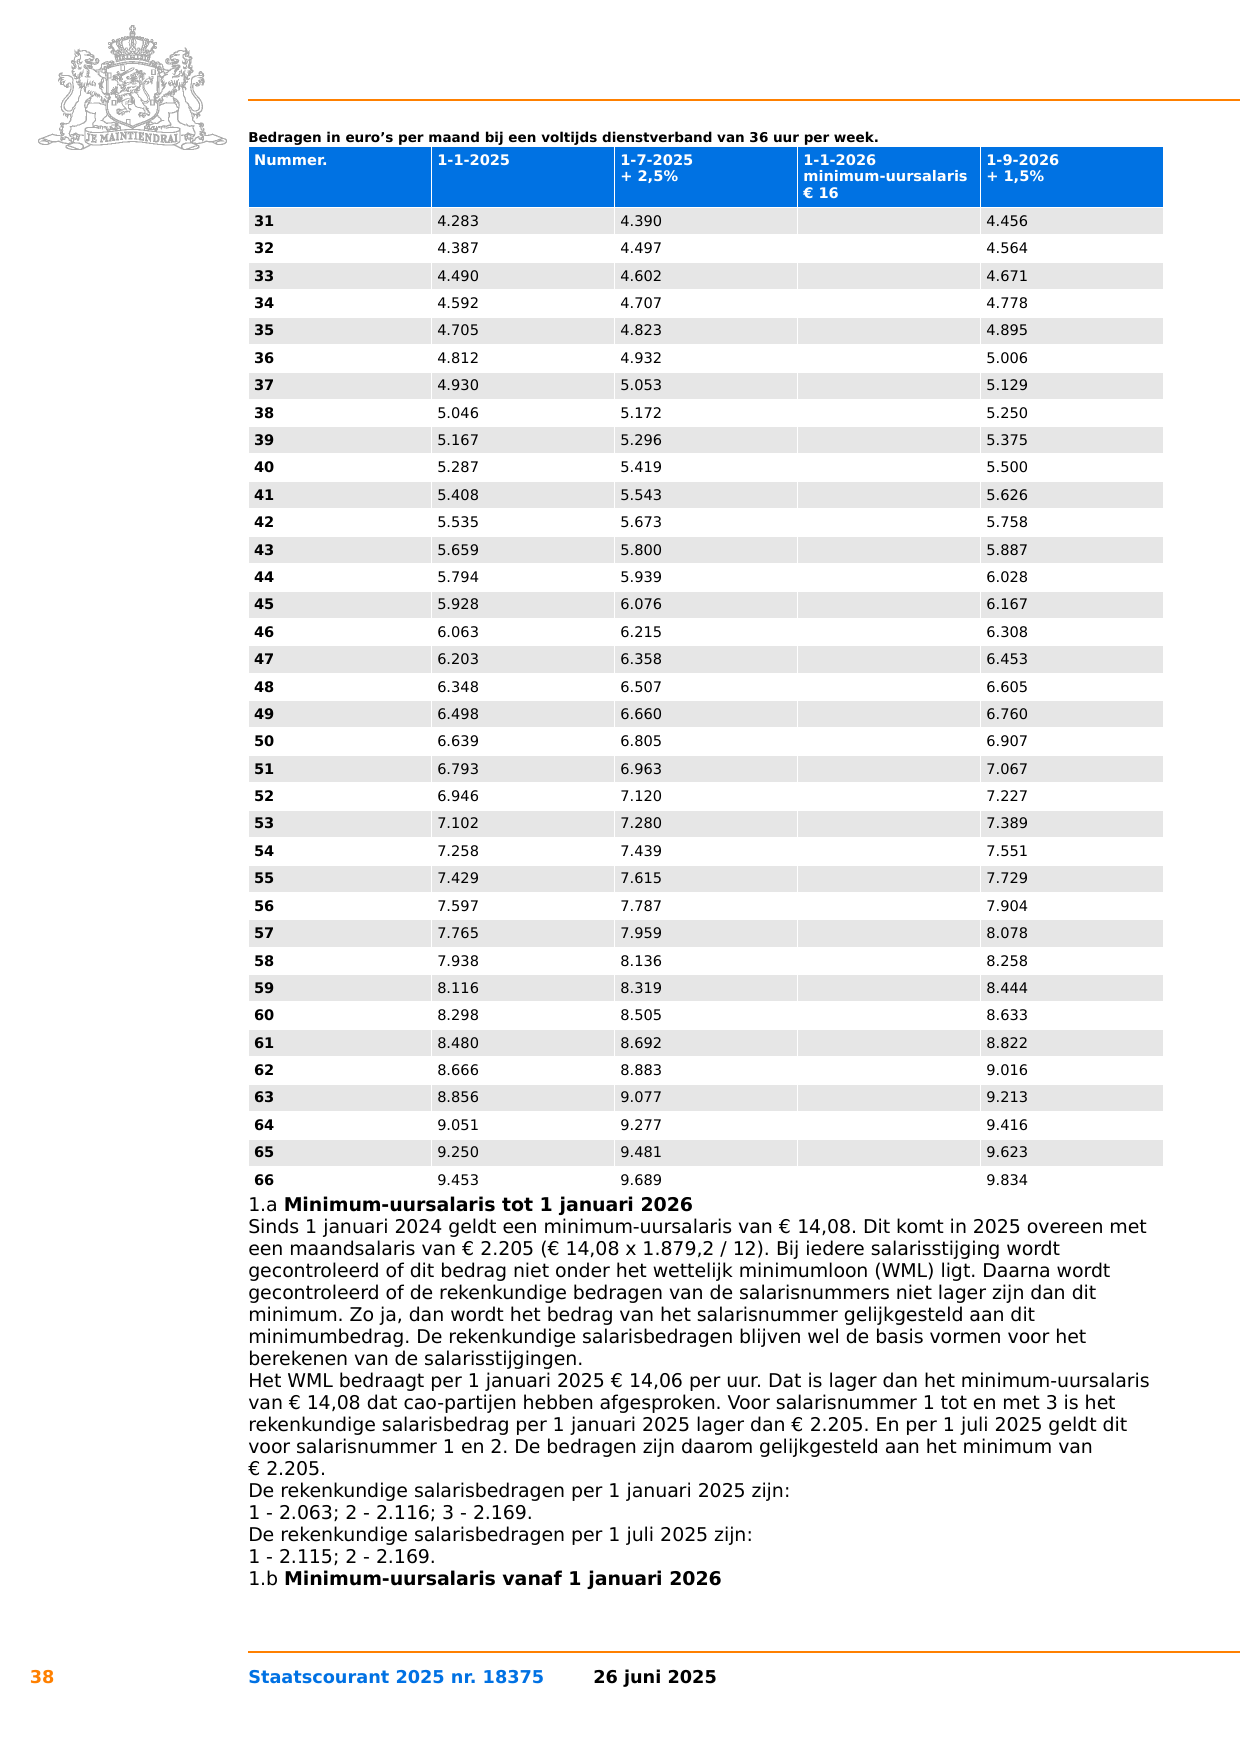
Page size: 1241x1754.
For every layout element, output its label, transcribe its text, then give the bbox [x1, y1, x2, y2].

table_cell 64 [249, 1112, 431, 1138]
text 1.a Minimum-uursalaris tot 1 januari 2026 [248, 1194, 1163, 1216]
table_cell 4.490 [432, 263, 614, 289]
table_cell [798, 482, 980, 508]
table_cell [798, 263, 980, 289]
table_cell 7.959 [615, 920, 797, 947]
table_cell 5.046 [432, 400, 614, 426]
table_cell 4.705 [432, 318, 614, 344]
table_cell [798, 592, 980, 618]
table_cell 8.883 [615, 1057, 797, 1084]
table_cell 54 [249, 838, 431, 864]
table_cell 49 [249, 701, 431, 727]
table_cell 60 [249, 1003, 431, 1029]
table_cell 5.375 [981, 427, 1163, 453]
table_cell 33 [249, 263, 431, 289]
table_cell 9.077 [615, 1085, 797, 1111]
table_cell 63 [249, 1085, 431, 1111]
table_cell 9.689 [615, 1167, 797, 1193]
table_cell [798, 756, 980, 782]
table_cell 7.280 [615, 811, 797, 837]
table_cell 6.215 [615, 619, 797, 645]
table_cell [798, 1167, 980, 1193]
table_cell 4.707 [615, 290, 797, 317]
table_cell 62 [249, 1057, 431, 1084]
text Het WML bedraagt per 1 januari 2025 € 14,06 per uur. Dat is lager dan het minimum-uursalaris van € 14,08 dat cao-partijen hebben afgesproken. Voor salarisnummer 1 tot en met 3 is het rekenkundige salarisbedrag per 1 januari 2025 lager dan € 2.205. En per 1 juli 2025 geldt dit voor salarisnummer 1 en 2. De bedragen zijn daarom gelijkgesteld aan het minimum van € 2.205. [248, 1370, 1163, 1480]
table_cell 8.480 [432, 1030, 614, 1056]
table_cell 8.116 [432, 975, 614, 1001]
table_cell 6.453 [981, 646, 1163, 673]
table_cell 8.692 [615, 1030, 797, 1056]
table_cell 8.505 [615, 1003, 797, 1029]
table_cell 50 [249, 729, 431, 755]
table_cell 8.319 [615, 975, 797, 1001]
table_cell 5.408 [432, 482, 614, 508]
table_cell Nummer. [249, 147, 431, 207]
table_cell 8.078 [981, 920, 1163, 947]
table_cell 4.564 [981, 235, 1163, 262]
table_cell 44 [249, 564, 431, 591]
table_cell 4.895 [981, 318, 1163, 344]
table_cell 52 [249, 783, 431, 810]
table_cell 6.793 [432, 756, 614, 782]
table_cell 6.507 [615, 674, 797, 700]
table_cell 4.812 [432, 345, 614, 371]
table_cell 1-1-2025 [432, 147, 614, 207]
table_cell [798, 290, 980, 317]
table_cell 5.626 [981, 482, 1163, 508]
table_cell 5.296 [615, 427, 797, 453]
table_cell 6.076 [615, 592, 797, 618]
table_cell 51 [249, 756, 431, 782]
table_cell 6.639 [432, 729, 614, 755]
table_cell 6.605 [981, 674, 1163, 700]
table_cell 40 [249, 455, 431, 481]
table_cell 57 [249, 920, 431, 947]
table_cell 6.358 [615, 646, 797, 673]
table_cell [798, 208, 980, 234]
table_cell 38 [249, 400, 431, 426]
table_cell 4.671 [981, 263, 1163, 289]
table_cell 36 [249, 345, 431, 371]
table_cell 9.623 [981, 1140, 1163, 1166]
table_cell 37 [249, 373, 431, 399]
table_cell [798, 674, 980, 700]
table_cell 58 [249, 948, 431, 974]
table_cell 6.308 [981, 619, 1163, 645]
table_cell [798, 701, 980, 727]
table_cell [798, 455, 980, 481]
table_cell 4.778 [981, 290, 1163, 317]
table_cell 4.283 [432, 208, 614, 234]
table_cell 9.051 [432, 1112, 614, 1138]
table_cell 4.497 [615, 235, 797, 262]
table_cell 9.834 [981, 1167, 1163, 1193]
table_cell 4.823 [615, 318, 797, 344]
table_cell [798, 729, 980, 755]
table_cell 6.063 [432, 619, 614, 645]
table_cell [798, 1085, 980, 1111]
table_cell 8.856 [432, 1085, 614, 1111]
table_cell 5.928 [432, 592, 614, 618]
text 1.b Minimum-uursalaris vanaf 1 januari 2026 [248, 1568, 1163, 1590]
table_cell [798, 564, 980, 591]
table_cell [798, 373, 980, 399]
table_cell 7.120 [615, 783, 797, 810]
table_cell 7.102 [432, 811, 614, 837]
table_cell [798, 646, 980, 673]
table_cell 4.602 [615, 263, 797, 289]
table_cell 5.543 [615, 482, 797, 508]
table_header Bedragen in euro’s per maand bij een voltijds dienstverband van 36 uur per week. [248, 130, 1163, 146]
table_cell 5.673 [615, 509, 797, 536]
table_cell [798, 318, 980, 344]
table_cell 9.277 [615, 1112, 797, 1138]
table_cell 5.887 [981, 537, 1163, 563]
table_cell 5.659 [432, 537, 614, 563]
table_cell 7.615 [615, 866, 797, 892]
table_cell [798, 1057, 980, 1084]
table_cell 53 [249, 811, 431, 837]
table_cell 8.633 [981, 1003, 1163, 1029]
table_cell 5.419 [615, 455, 797, 481]
table_cell 5.053 [615, 373, 797, 399]
table_cell 41 [249, 482, 431, 508]
table_cell 6.348 [432, 674, 614, 700]
table_cell 47 [249, 646, 431, 673]
table_cell 46 [249, 619, 431, 645]
table_cell 6.805 [615, 729, 797, 755]
table_cell 35 [249, 318, 431, 344]
table_cell 5.287 [432, 455, 614, 481]
table_cell 6.660 [615, 701, 797, 727]
table_cell 7.787 [615, 893, 797, 919]
table_cell 4.592 [432, 290, 614, 317]
table_cell 4.390 [615, 208, 797, 234]
table_cell 39 [249, 427, 431, 453]
table_cell 55 [249, 866, 431, 892]
table_cell [798, 866, 980, 892]
table_cell 5.250 [981, 400, 1163, 426]
table_cell 59 [249, 975, 431, 1001]
table_cell [798, 948, 980, 974]
table_cell 5.129 [981, 373, 1163, 399]
table_cell 8.258 [981, 948, 1163, 974]
table_cell 5.758 [981, 509, 1163, 536]
table_cell [798, 1112, 980, 1138]
table_cell [798, 537, 980, 563]
table_cell 7.258 [432, 838, 614, 864]
table_cell 1-9-2026 + 1,5% [981, 147, 1163, 207]
text De rekenkundige salarisbedragen per 1 juli 2025 zijn: [248, 1524, 1163, 1546]
table_cell [798, 920, 980, 947]
table_cell 9.453 [432, 1167, 614, 1193]
table_cell 6.203 [432, 646, 614, 673]
table_cell 6.028 [981, 564, 1163, 591]
table_cell 9.481 [615, 1140, 797, 1166]
table_cell 43 [249, 537, 431, 563]
table_cell 7.429 [432, 866, 614, 892]
table_cell 66 [249, 1167, 431, 1193]
text 1 - 2.115; 2 - 2.169. [248, 1546, 1163, 1568]
table_cell 61 [249, 1030, 431, 1056]
table_cell [798, 345, 980, 371]
table_cell 31 [249, 208, 431, 234]
table_cell 45 [249, 592, 431, 618]
table_cell 7.938 [432, 948, 614, 974]
table_cell 4.387 [432, 235, 614, 262]
table_cell 7.227 [981, 783, 1163, 810]
picture [38, 25, 227, 150]
table_cell 5.535 [432, 509, 614, 536]
table_cell 48 [249, 674, 431, 700]
table_cell 65 [249, 1140, 431, 1166]
table_cell [798, 1003, 980, 1029]
table_cell [798, 838, 980, 864]
table_cell [798, 811, 980, 837]
table_cell [798, 783, 980, 810]
table_cell 7.765 [432, 920, 614, 947]
text 1 - 2.063; 2 - 2.116; 3 - 2.169. [248, 1502, 1163, 1524]
table_cell 9.250 [432, 1140, 614, 1166]
table_cell 56 [249, 893, 431, 919]
table_cell 8.444 [981, 975, 1163, 1001]
table_cell 9.213 [981, 1085, 1163, 1111]
table_cell 8.136 [615, 948, 797, 974]
text Sinds 1 januari 2024 geldt een minimum-uursalaris van € 14,08. Dit komt in 2025 overeen met een maandsalaris van € 2.205 (€ 14,08 x 1.879,2 / 12). Bij iedere salarisstijging wordt gecontroleerd of dit bedrag niet onder het wettelijk minimumloon (WML) ligt. Daarna wordt gecontroleerd of de rekenkundige bedragen van de salarisnummers niet lager zijn dan dit minimum. Zo ja, dan wordt het bedrag van het salarisnummer gelijkgesteld aan dit minimumbedrag. De rekenkundige salarisbedragen blijven wel de basis vormen voor het berekenen van de salarisstijgingen. [248, 1216, 1163, 1370]
table_cell 7.551 [981, 838, 1163, 864]
table_cell 8.822 [981, 1030, 1163, 1056]
table_cell 6.498 [432, 701, 614, 727]
table_cell 5.794 [432, 564, 614, 591]
table_cell 6.907 [981, 729, 1163, 755]
table_cell 5.500 [981, 455, 1163, 481]
table_cell 8.298 [432, 1003, 614, 1029]
table_cell 32 [249, 235, 431, 262]
table_cell [798, 1030, 980, 1056]
table_cell [798, 619, 980, 645]
table_cell 7.904 [981, 893, 1163, 919]
table_cell 8.666 [432, 1057, 614, 1084]
table_cell [798, 235, 980, 262]
table_cell 4.930 [432, 373, 614, 399]
table_cell 9.016 [981, 1057, 1163, 1084]
table_cell 1-7-2025 + 2,5% [615, 147, 797, 207]
table_cell 7.729 [981, 866, 1163, 892]
table_cell 5.167 [432, 427, 614, 453]
table_cell 6.946 [432, 783, 614, 810]
table_cell 42 [249, 509, 431, 536]
table_cell [798, 400, 980, 426]
table_cell 5.800 [615, 537, 797, 563]
table_cell 1-1-2026 minimum-uursalaris € 16 [798, 147, 980, 207]
table_cell 7.597 [432, 893, 614, 919]
table_cell 7.439 [615, 838, 797, 864]
table_cell 6.167 [981, 592, 1163, 618]
table_cell 5.006 [981, 345, 1163, 371]
table_cell 5.939 [615, 564, 797, 591]
table_cell [798, 509, 980, 536]
table_cell 9.416 [981, 1112, 1163, 1138]
table_cell 6.760 [981, 701, 1163, 727]
table_cell 7.067 [981, 756, 1163, 782]
table_cell [798, 427, 980, 453]
table_cell 4.456 [981, 208, 1163, 234]
table_cell 7.389 [981, 811, 1163, 837]
table_cell 6.963 [615, 756, 797, 782]
table_cell 4.932 [615, 345, 797, 371]
table_cell [798, 893, 980, 919]
table_cell [798, 975, 980, 1001]
table_cell [798, 1140, 980, 1166]
table_cell 5.172 [615, 400, 797, 426]
text De rekenkundige salarisbedragen per 1 januari 2025 zijn: [248, 1480, 1163, 1502]
table_cell 34 [249, 290, 431, 317]
